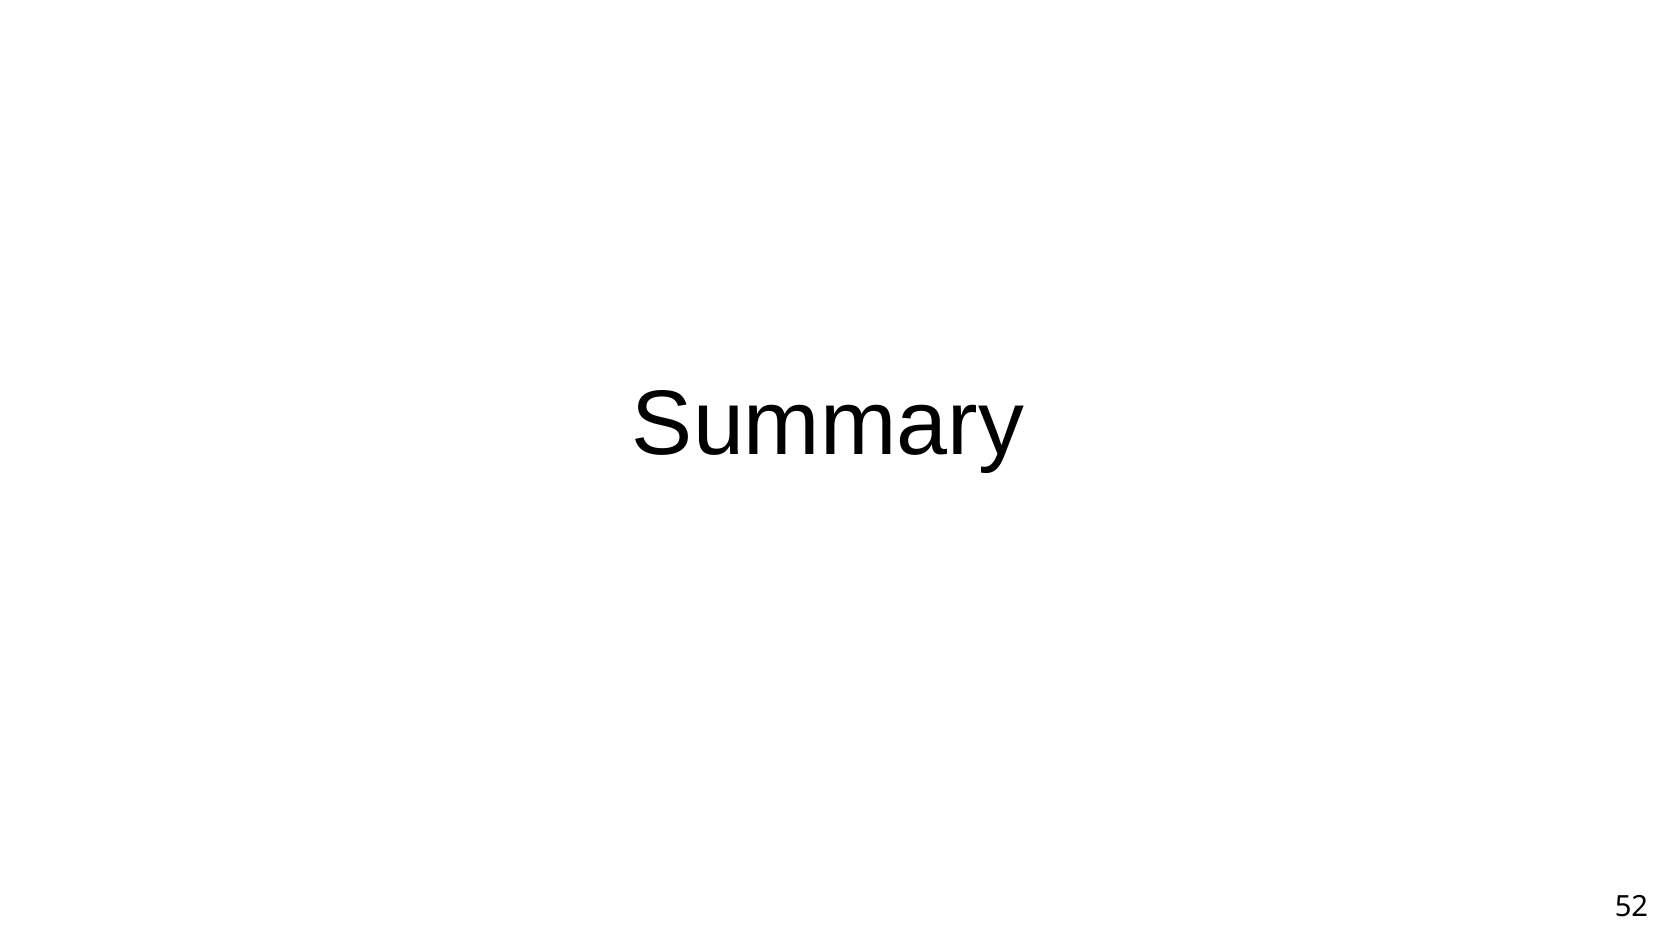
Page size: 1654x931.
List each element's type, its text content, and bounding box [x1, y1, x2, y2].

title Summary [0, 320, 1654, 526]
